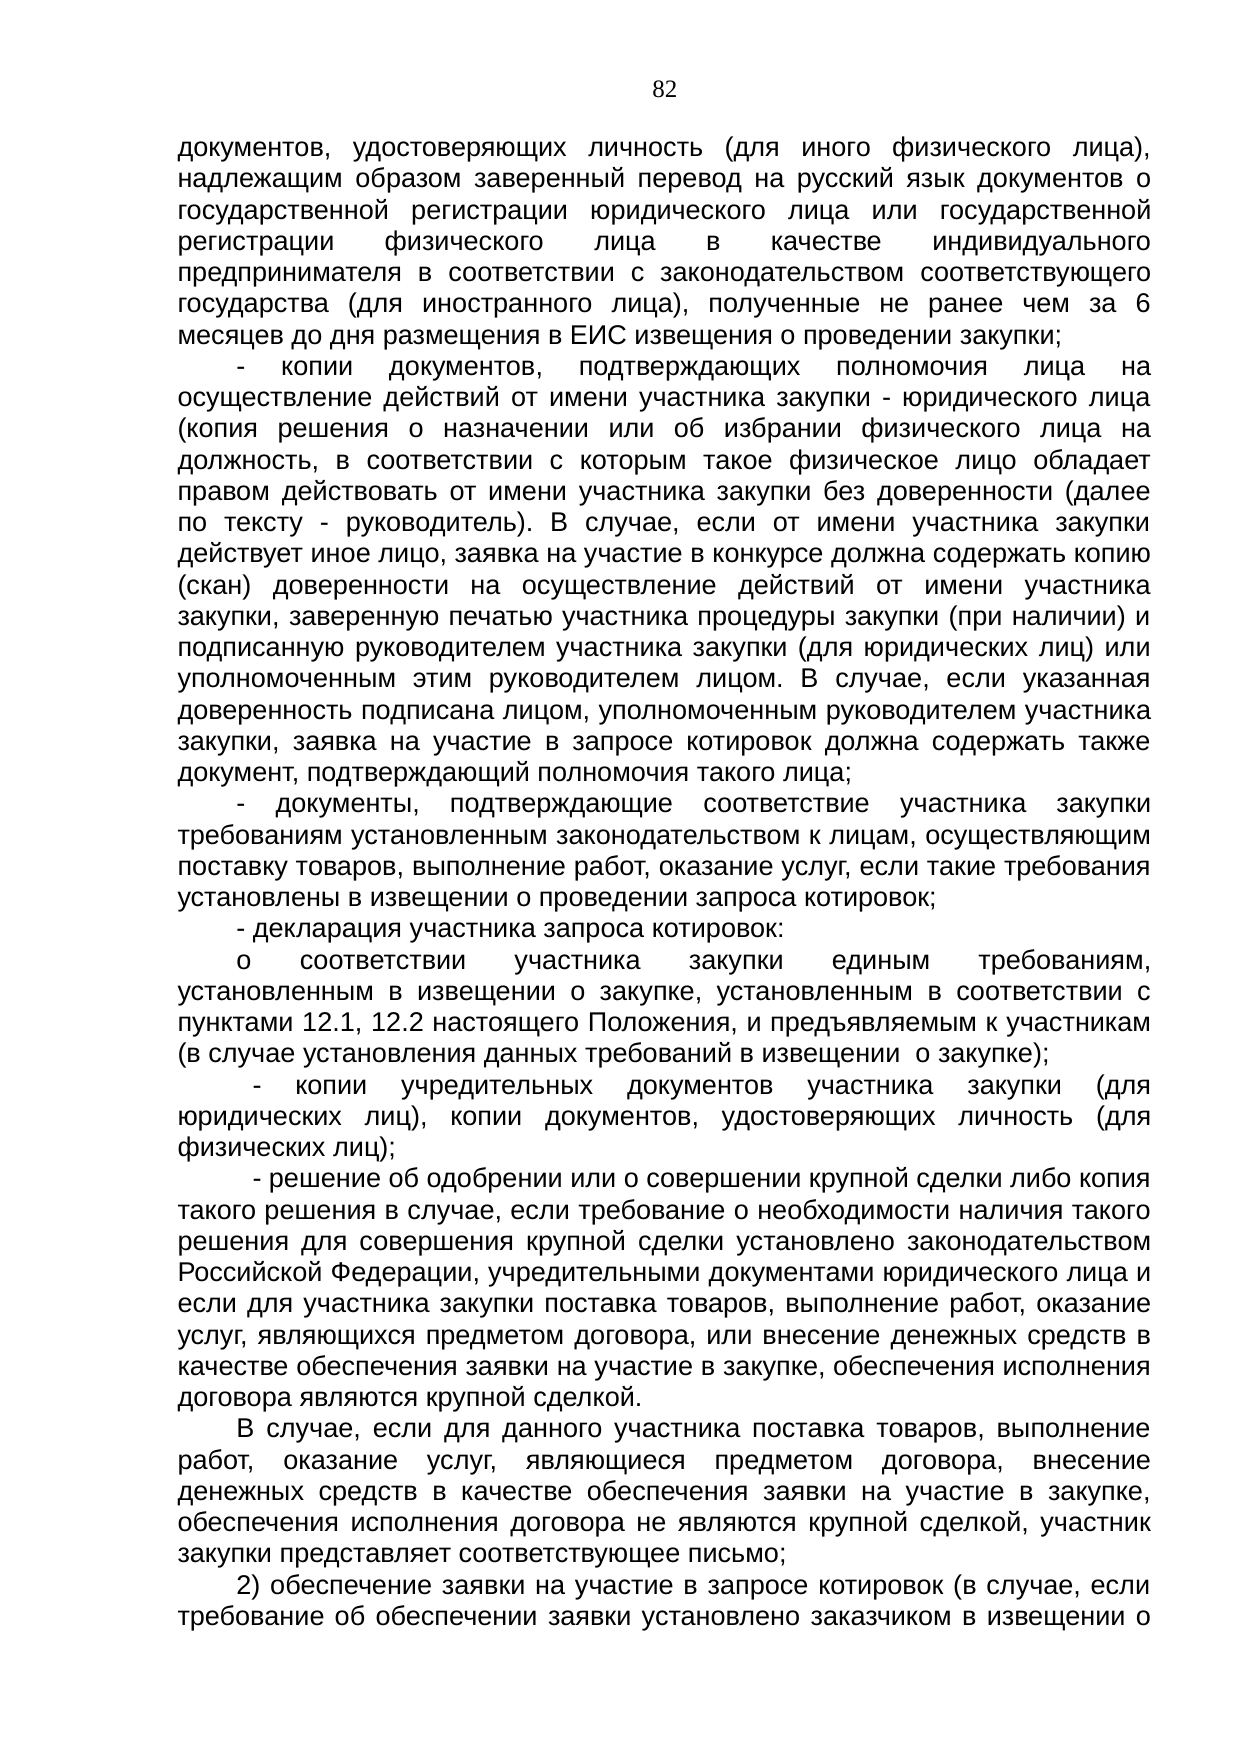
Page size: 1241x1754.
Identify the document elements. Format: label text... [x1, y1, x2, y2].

text - решение об одобрении или о совершении крупной сделки либо копия такого решения в случае, если требование о необходимости наличия такого решения для совершения крупной сделки установлено законодательством Российской Федерации, учредительными документами юридического лица и если для участника закупки поставка товаров, выполнение работ, оказание услуг, являющихся предметом договора, или внесение денежных средств в качестве обеспечения заявки на участие в закупке, обеспечения исполнения договора являются крупной сделкой. [177, 1162, 1152, 1412]
text - копии учредительных документов участника закупки (для юридических лиц), копии документов, удостоверяющих личность (для физических лиц); [177, 1069, 1152, 1162]
text 2) обеспечение заявки на участие в запросе котировок (в случае, если требование об обеспечении заявки установлено заказчиком в извещении о [177, 1569, 1152, 1631]
text - документы, подтверждающие соответствие участника закупки требованиям установленным законодательством к лицам, осуществляющим поставку товаров, выполнение работ, оказание услуг, если такие требования установлены в извещении о проведении запроса котировок; [177, 787, 1152, 912]
text документов, удостоверяющих личность (для иного физического лица), надлежащим образом заверенный перевод на русский язык документов о государственной регистрации юридического лица или государственной регистрации физического лица в качестве индивидуального предпринимателя в соответствии с законодательством соответствующего государства (для иностранного лица), полученные не ранее чем за 6 месяцев до дня размещения в ЕИС извещения о проведении закупки; [177, 131, 1152, 350]
text - декларация участника запроса котировок: [177, 912, 1152, 944]
text В случае, если для данного участника поставка товаров, выполнение работ, оказание услуг, являющиеся предметом договора, внесение денежных средств в качестве обеспечения заявки на участие в закупке, обеспечения исполнения договора не являются крупной сделкой, участник закупки представляет соответствующее письмо; [177, 1412, 1152, 1569]
text - копии документов, подтверждающих полномочия лица на осуществление действий от имени участника закупки - юридического лица (копия решения о назначении или об избрании физического лица на должность, в соответствии с которым такое физическое лицо обладает правом действовать от имени участника закупки без доверенности (далее по тексту - руководитель). В случае, если от имени участника закупки действует иное лицо, заявка на участие в конкурсе должна содержать копию (скан) доверенности на осуществление действий от имени участника закупки, заверенную печатью участника процедуры закупки (при наличии) и подписанную руководителем участника закупки (для юридических лиц) или уполномоченным этим руководителем лицом. В случае, если указанная доверенность подписана лицом, уполномоченным руководителем участника закупки, заявка на участие в запросе котировок должна содержать также документ, подтверждающий полномочия такого лица; [177, 350, 1152, 787]
text о соответствии участника закупки единым требованиям, установленным в извещении о закупке, установленным в соответствии с пунктами 12.1, 12.2 настоящего Положения, и предъявляемым к участникам (в случае установления данных требований в извещении о закупке); [177, 944, 1152, 1069]
